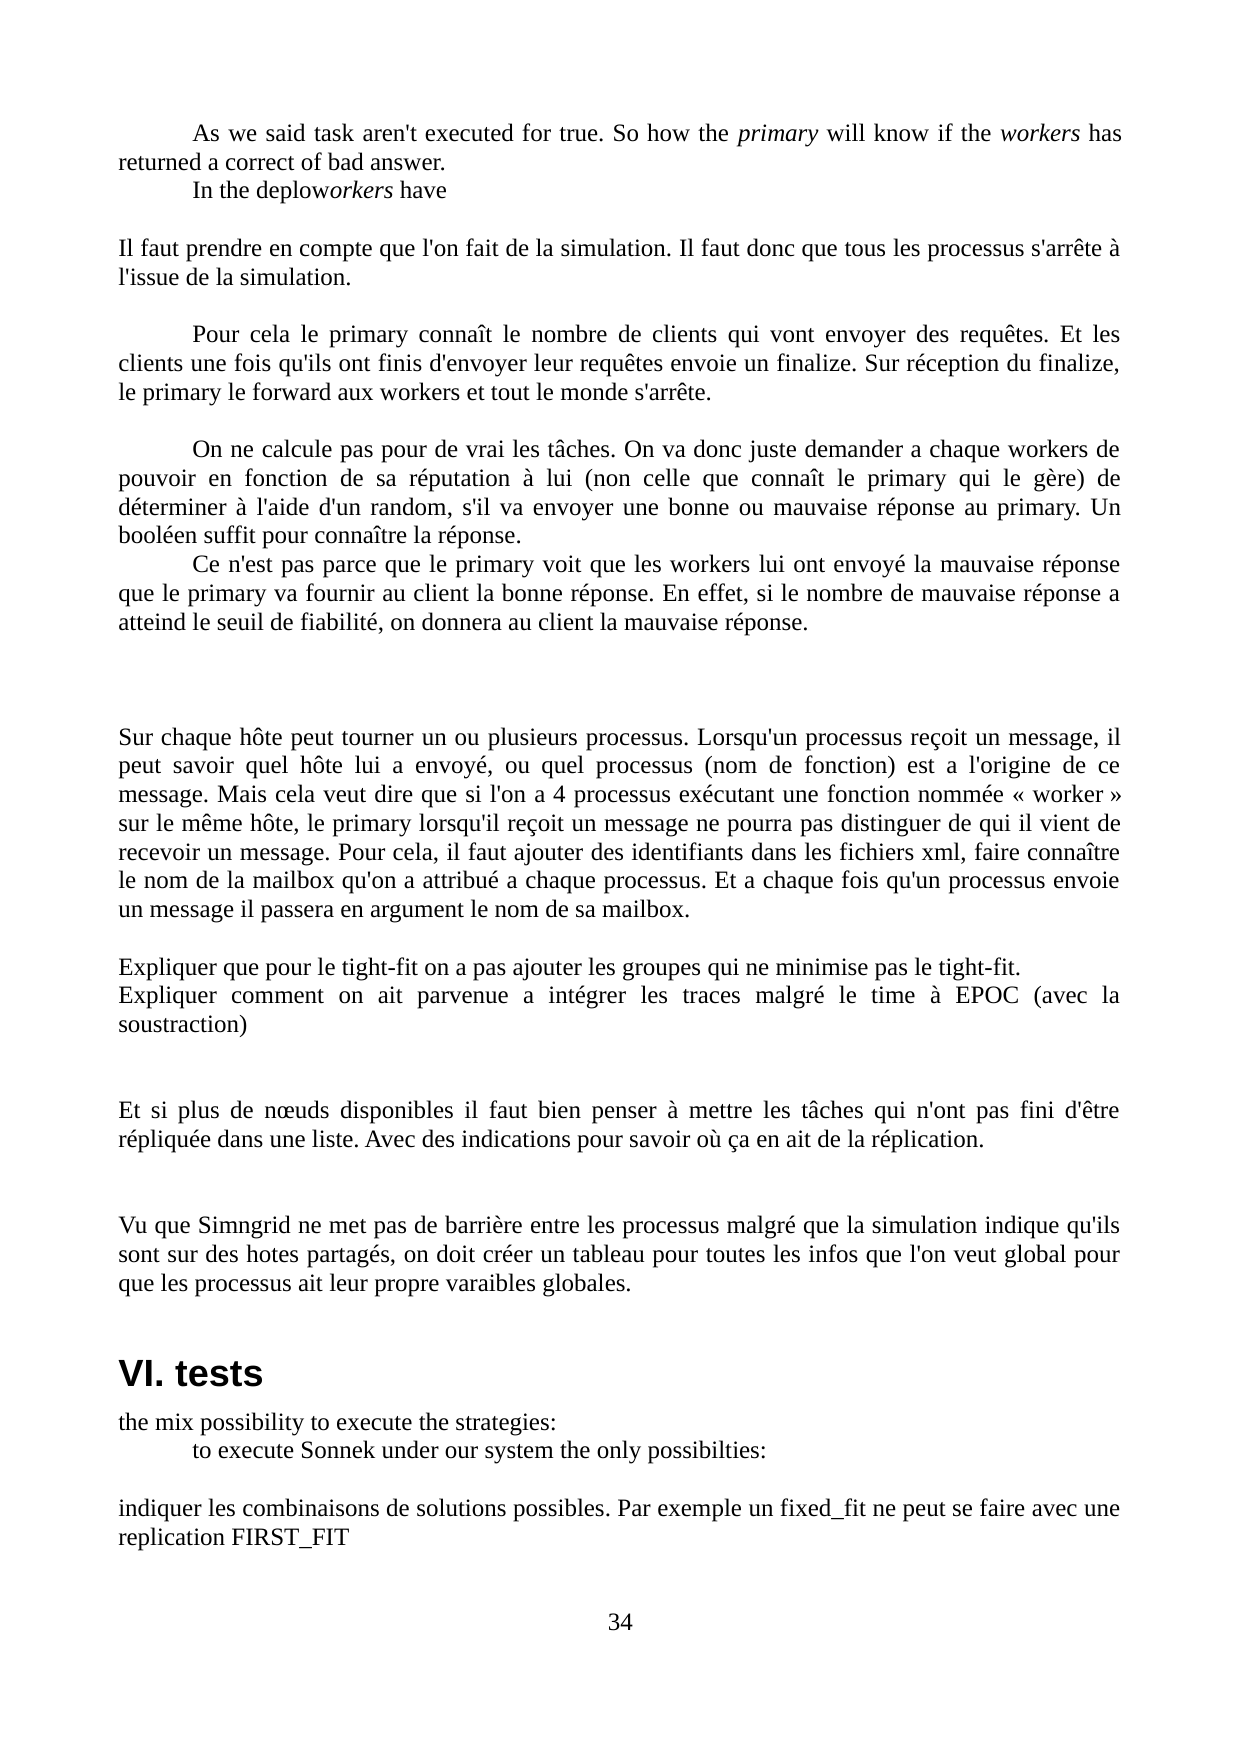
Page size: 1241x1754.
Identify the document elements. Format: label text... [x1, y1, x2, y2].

text Sur chaque hôte peut tourner un ou plusieurs processus. Lorsqu'un processus reçoit un message, il peut savoir quel hôte lui a envoyé, ou quel processus (nom de fonction) est a l'origine de ce message. Mais cela veut dire que si l'on a 4 processus exécutant une fonction nommée « worker » sur le même hôte, le primary lorsqu'il reçoit un message ne pourra pas distinguer de qui il vient de recevoir un message. Pour cela, il faut ajouter des identifiants dans les fichiers xml, faire connaître le nom de la mailbox qu'on a attribué a chaque processus. Et a chaque fois qu'un processus envoie un message il passera en argument le nom de sa mailbox. [118, 722, 1122, 923]
text Pour cela le primary connaît le nombre de clients qui vont envoyer des requêtes. Et les clients une fois qu'ils ont finis d'envoyer leur requêtes envoie un finalize. Sur réception du finalize, le primary le forward aux workers et tout le monde s'arrête. [118, 319, 1122, 406]
text Et si plus de nœuds disponibles il faut bien penser à mettre les tâches qui n'ont pas fini d'être répliquée dans une liste. Avec des indications pour savoir où ça en ait de la réplication. [118, 1096, 1122, 1153]
text As we said task aren't executed for true. So how the primary will know if the workers has returned a correct of bad answer. [118, 118, 1122, 176]
text indiquer les combinaisons de solutions possibles. Par exemple un fixed_fit ne peut se faire avec une replication FIRST_FIT [118, 1493, 1122, 1551]
text On ne calcule pas pour de vrai les tâches. On va donc juste demander a chaque workers de pouvoir en fonction de sa réputation à lui (non celle que connaît le primary qui le gère) de déterminer à l'aide d'un random, s'il va envoyer une bonne ou mauvaise réponse au primary. Un booléen suffit pour connaître la réponse. [118, 434, 1122, 549]
text Expliquer que pour le tight-fit on a pas ajouter les groupes qui ne minimise pas le tight-fit. [118, 952, 1122, 981]
text Ce n'est pas parce que le primary voit que les workers lui ont envoyé la mauvaise réponse que le primary va fournir au client la bonne réponse. En effet, si le nombre de mauvaise réponse a atteind le seuil de fiabilité, on donnera au client la mauvaise réponse. [118, 549, 1122, 636]
text the mix possibility to execute the strategies: [118, 1407, 1122, 1436]
text Vu que Simngrid ne met pas de barrière entre les processus malgré que la simulation indique qu'ils sont sur des hotes partagés, on doit créer un tableau pour toutes les infos que l'on veut global pour que les processus ait leur propre varaibles globales. [118, 1211, 1122, 1297]
text In the deploworkers have [118, 176, 1122, 204]
text to execute Sonnek under our system the only possibilties: [118, 1436, 1122, 1464]
subtitle VI. tests [118, 1351, 1122, 1394]
text Expliquer comment on ait parvenue a intégrer les traces malgré le time à EPOC (avec la soustraction) [118, 981, 1122, 1038]
text Il faut prendre en compte que l'on fait de la simulation. Il faut donc que tous les processus s'arrête à l'issue de la simulation. [118, 233, 1122, 291]
